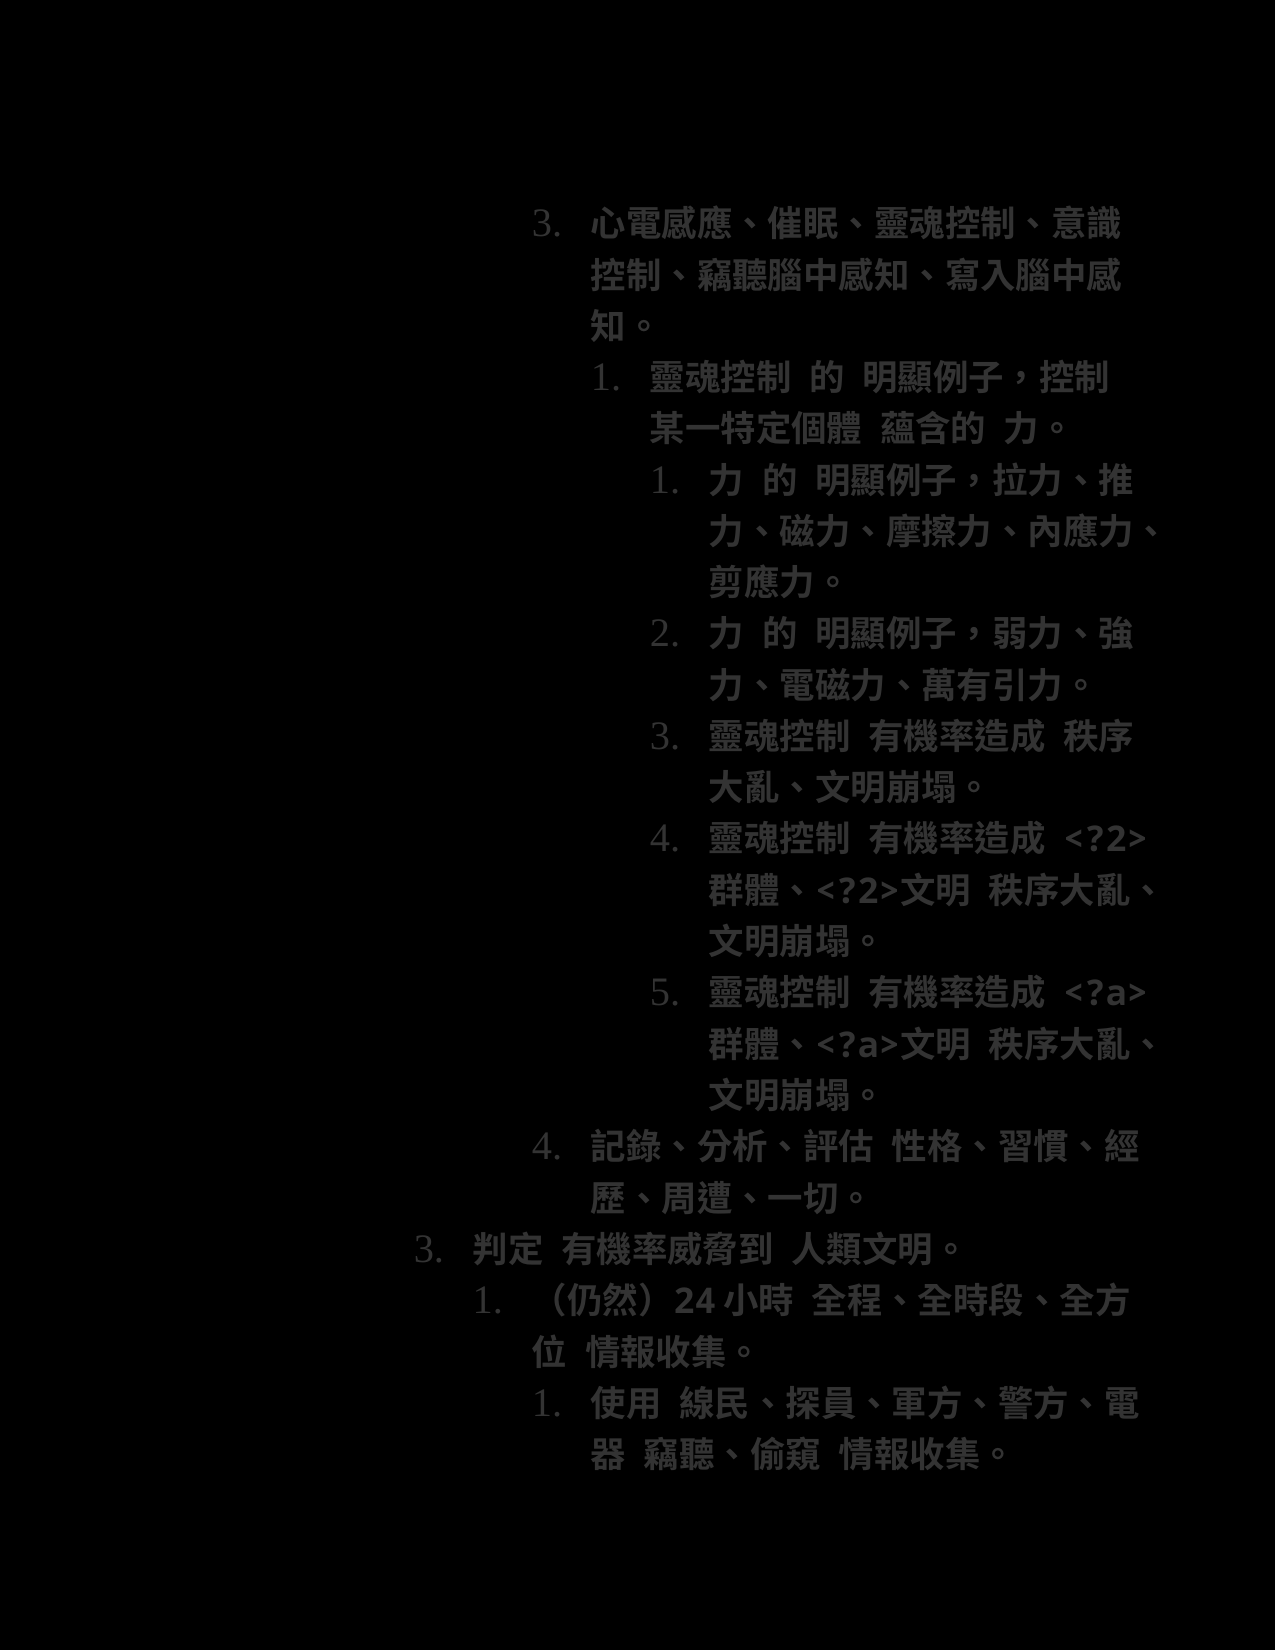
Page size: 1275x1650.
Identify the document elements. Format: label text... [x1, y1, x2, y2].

list 靈魂控制 的 明顯例子，控制 某一特定個體 蘊含的 力。 [591, 349, 1157, 452]
list 使用 線民、探員、軍方、警方、電器 竊聽、偷窺 情報收集。 [532, 1375, 1157, 1478]
list 記錄、分析、評估 性格、習慣、經歷、周遭、一切。 [532, 1119, 1157, 1221]
list 判定 有機率威脅到 人類文明。 [413, 1221, 1157, 1272]
list 靈魂控制 有機率造成 <?2>群體、<?2>文明 秩序大亂、文明崩塌。 [649, 811, 1157, 965]
list 靈魂控制 有機率造成 <?a>群體、<?a>文明 秩序大亂、文明崩塌。 [649, 965, 1157, 1119]
list （仍然）24小時 全程、全時段、全方位 情報收集。 [472, 1272, 1157, 1375]
list 力 的 明顯例子，弱力、強力、電磁力、萬有引力。 [649, 606, 1157, 708]
list 靈魂控制 有機率造成 秩序大亂、文明崩塌。 [649, 708, 1157, 811]
list 力 的 明顯例子，拉力、推力、磁力、摩擦力、內應力、剪應力。 [649, 452, 1157, 606]
list 心電感應、催眠、靈魂控制、意識控制、竊聽腦中感知、寫入腦中感知。 [532, 196, 1157, 349]
